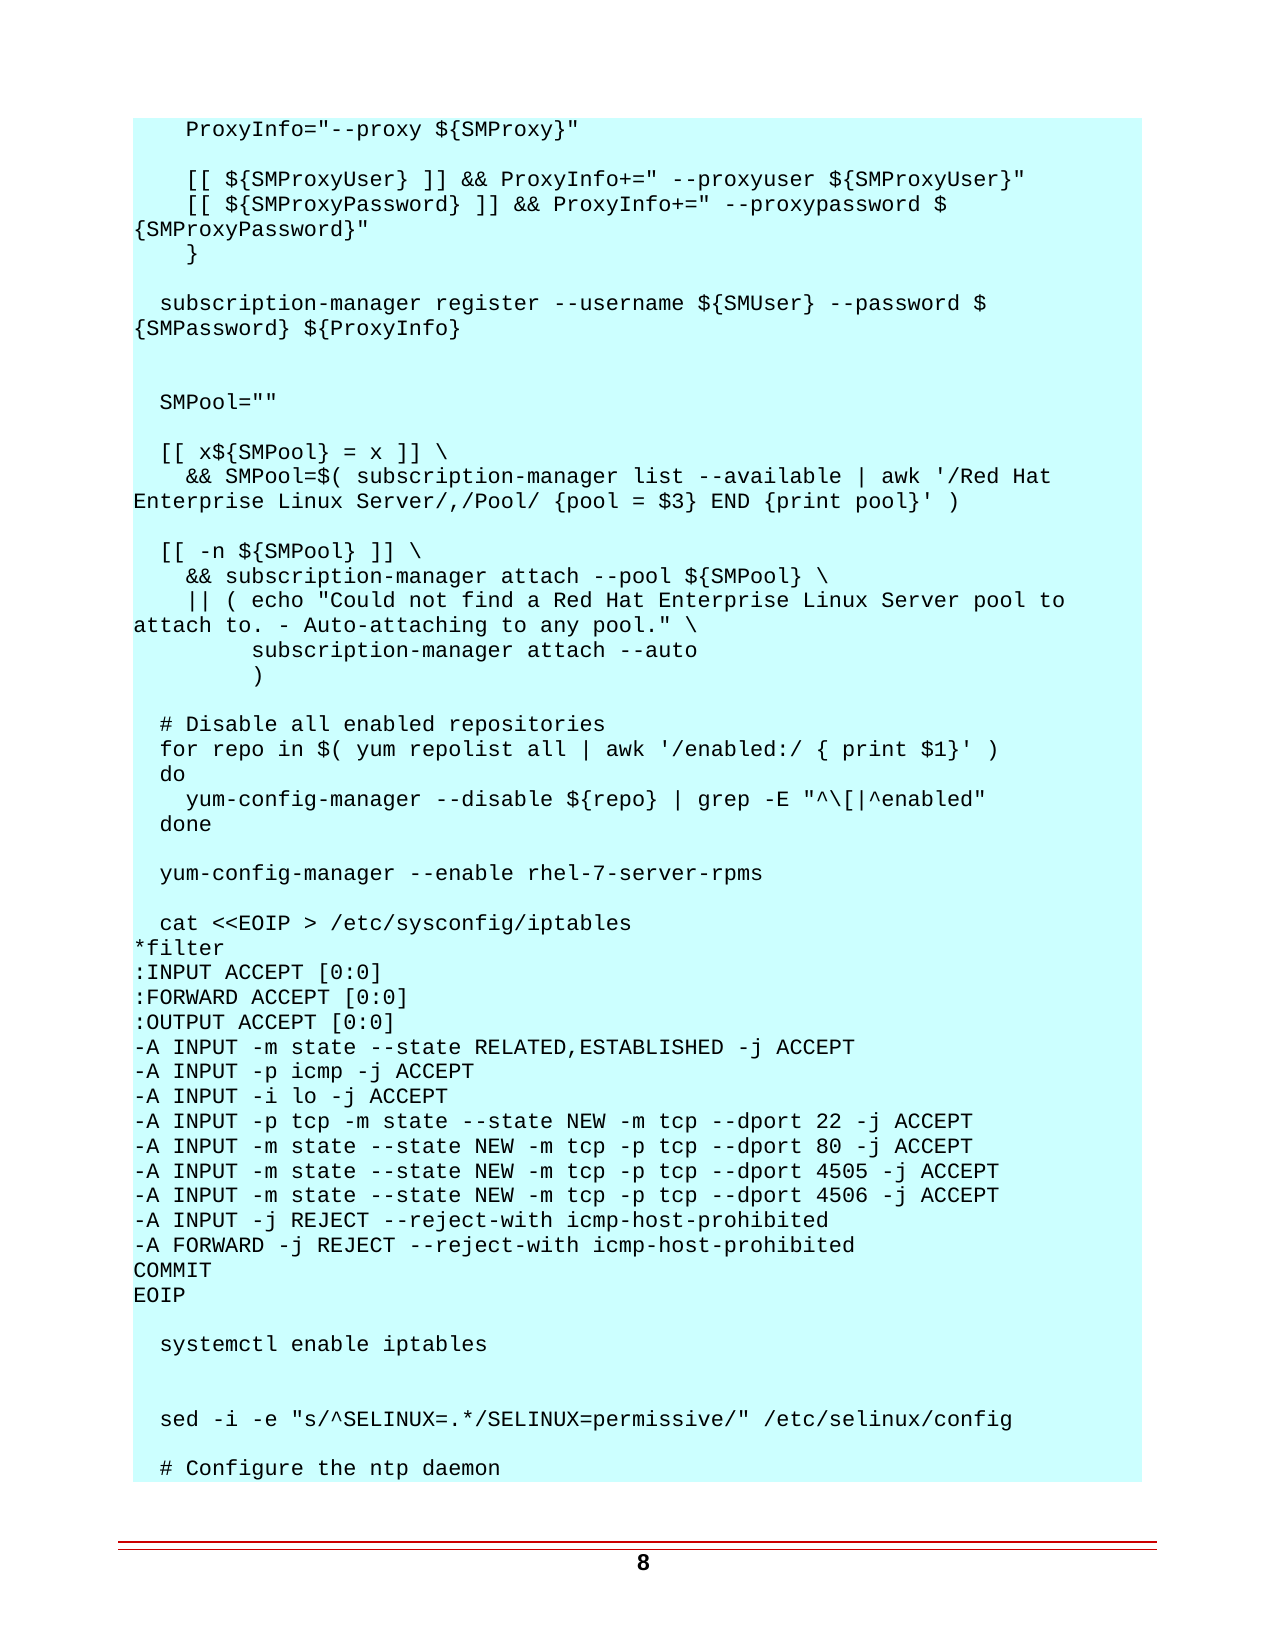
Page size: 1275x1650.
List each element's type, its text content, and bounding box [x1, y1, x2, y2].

text && subscription-manager attach --pool ${SMPool} \ [133, 565, 1142, 589]
text [[ ${SMProxyUser} ]] && ProxyInfo+=" --proxyuser ${SMProxyUser}" [133, 168, 1142, 193]
text yum-config-manager --disable ${repo} | grep -E "^\[|^enabled" [133, 788, 1142, 813]
text :INPUT ACCEPT [0:0] [133, 961, 1142, 986]
text [[ x${SMPool} = x ]] \ [133, 441, 1142, 466]
text subscription-manager register --username ${SMUser} --password ${SMPassword} ${ProxyInfo} [133, 292, 1142, 342]
text && SMPool=$( subscription-manager list --available | awk '/Red Hat Enterprise Linux Server/,/Pool/ {pool = $3} END {print pool}' ) [133, 466, 1142, 515]
text do [133, 763, 1142, 788]
text ) [133, 664, 1142, 689]
text -A INPUT -m state --state RELATED,ESTABLISHED -j ACCEPT [133, 1036, 1142, 1061]
text sed -i -e "s/^SELINUX=.*/SELINUX=permissive/" /etc/selinux/config [133, 1408, 1142, 1432]
text # Configure the ntp daemon [133, 1457, 1142, 1482]
text -A INPUT -j REJECT --reject-with icmp-host-prohibited [133, 1209, 1142, 1234]
text :OUTPUT ACCEPT [0:0] [133, 1011, 1142, 1036]
text -A INPUT -m state --state NEW -m tcp -p tcp --dport 4506 -j ACCEPT [133, 1184, 1142, 1209]
text # Disable all enabled repositories [133, 713, 1142, 738]
text for repo in $( yum repolist all | awk '/enabled:/ { print $1}' ) [133, 738, 1142, 763]
text } [133, 242, 1142, 267]
text cat <<EOIP > /etc/sysconfig/iptables [133, 912, 1142, 937]
text COMMIT [133, 1259, 1142, 1284]
text EOIP [133, 1284, 1142, 1308]
text -A INPUT -i lo -j ACCEPT [133, 1085, 1142, 1110]
text *filter [133, 937, 1142, 961]
text ProxyInfo="--proxy ${SMProxy}" [133, 118, 1142, 143]
text -A INPUT -m state --state NEW -m tcp -p tcp --dport 80 -j ACCEPT [133, 1135, 1142, 1160]
text [[ ${SMProxyPassword} ]] && ProxyInfo+=" --proxypassword ${SMProxyPassword}" [133, 193, 1142, 242]
text [[ -n ${SMPool} ]] \ [133, 540, 1142, 565]
text -A INPUT -p icmp -j ACCEPT [133, 1061, 1142, 1085]
text -A FORWARD -j REJECT --reject-with icmp-host-prohibited [133, 1234, 1142, 1259]
text yum-config-manager --enable rhel-7-server-rpms [133, 862, 1142, 887]
text || ( echo "Could not find a Red Hat Enterprise Linux Server pool to attach to. - Auto-attaching to any pool." \ [133, 589, 1142, 639]
text SMPool="" [133, 391, 1142, 416]
text systemctl enable iptables [133, 1333, 1142, 1358]
text -A INPUT -p tcp -m state --state NEW -m tcp --dport 22 -j ACCEPT [133, 1110, 1142, 1135]
text :FORWARD ACCEPT [0:0] [133, 986, 1142, 1011]
text -A INPUT -m state --state NEW -m tcp -p tcp --dport 4505 -j ACCEPT [133, 1160, 1142, 1184]
text done [133, 813, 1142, 837]
text subscription-manager attach --auto [133, 639, 1142, 664]
